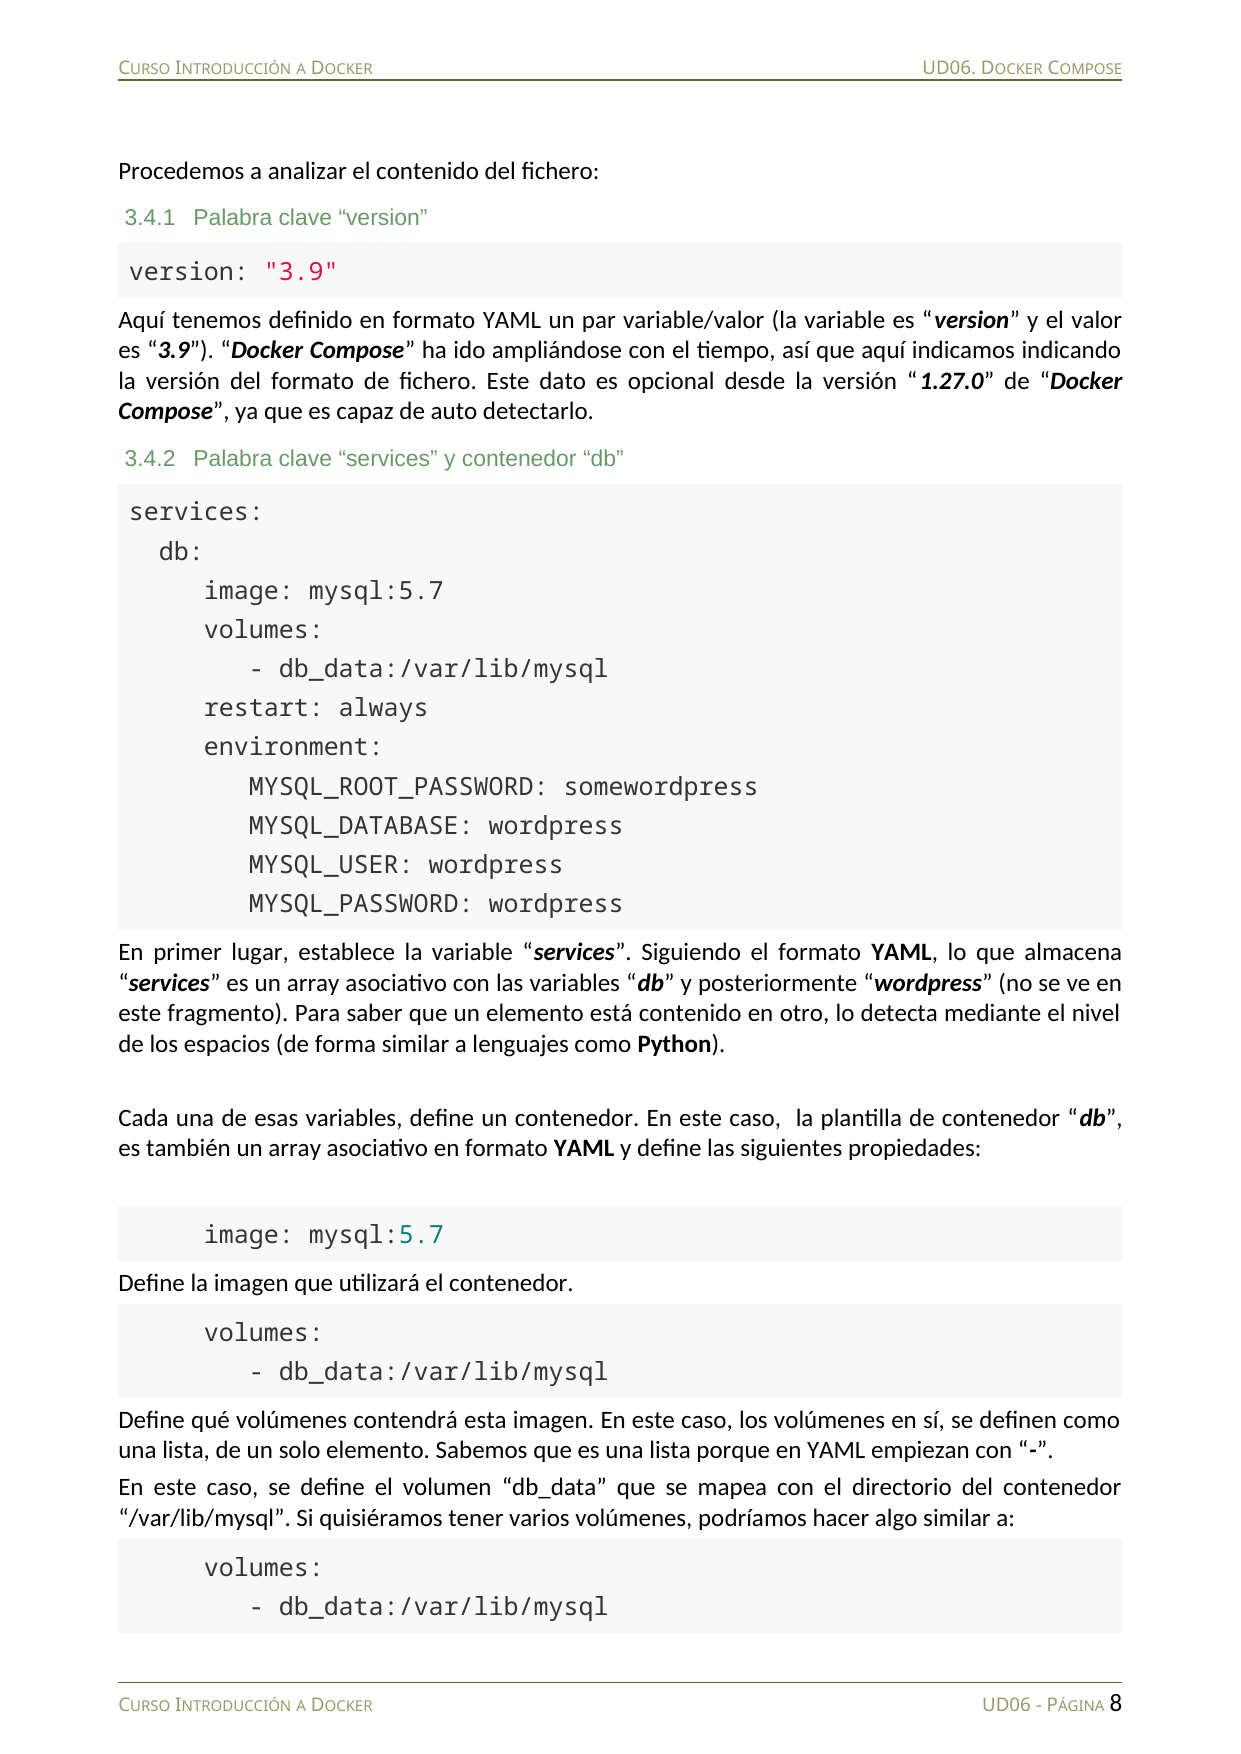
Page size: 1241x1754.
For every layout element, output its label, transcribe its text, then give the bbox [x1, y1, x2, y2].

subtitle Palabra clave “services” y contenedor “db” [118, 445, 1122, 471]
table_header image: mysql:5.7 [118, 1206, 1122, 1261]
subtitle Palabra clave “version” [118, 204, 1122, 231]
table_header version: "3.9" [118, 243, 1122, 298]
text Cada una de esas variables, define un contenedor. En este caso, la plantilla de contenedor “db”, es también un array asociativo en formato YAML y define las siguientes propiedades: [118, 1102, 1122, 1163]
text En este caso, se define el volumen “db_data” que se mapea con el directorio del contenedor “/var/lib/mysql”. Si quisiéramos tener varios volúmenes, podríamos hacer algo similar a: [118, 1471, 1122, 1532]
text Aquí tenemos definido en formato YAML un par variable/valor (la variable es “version” y el valor es “3.9”). “Docker Compose” ha ido ampliándose con el tiempo, así que aquí indicamos indicando la versión del formato de fichero. Este dato es opcional desde la versión “1.27.0” de “Docker Compose”, ya que es capaz de auto detectarlo. [118, 304, 1122, 426]
text Procedemos a analizar el contenido del fichero: [118, 155, 1122, 186]
table_header volumes: - db_data:/var/lib/mysql [118, 1304, 1122, 1398]
table_header services: db: image: mysql:5.7 volumes: - db_data:/var/lib/mysql restart: always environment: MYSQL_ROOT_PASSWORD: somewordpress MYSQL_DATABASE: wordpress MYSQL_USER: wordpress MYSQL_PASSWORD: wordpress [118, 484, 1122, 930]
text Define la imagen que utilizará el contenedor. [118, 1267, 1122, 1297]
table_header volumes: - db_data:/var/lib/mysql [118, 1539, 1122, 1633]
text En primer lugar, establece la variable “services”. Siguiendo el formato YAML, lo que almacena “services” es un array asociativo con las variables “db” y posteriormente “wordpress” (no se ve en este fragmento). Para saber que un elemento está contenido en otro, lo detecta mediante el nivel de los espacios (de forma similar a lenguajes como Python). [118, 936, 1122, 1058]
text Define qué volúmenes contendrá esta imagen. En este caso, los volúmenes en sí, se definen como una lista, de un solo elemento. Sabemos que es una lista porque en YAML empiezan con “-”. [118, 1404, 1122, 1465]
